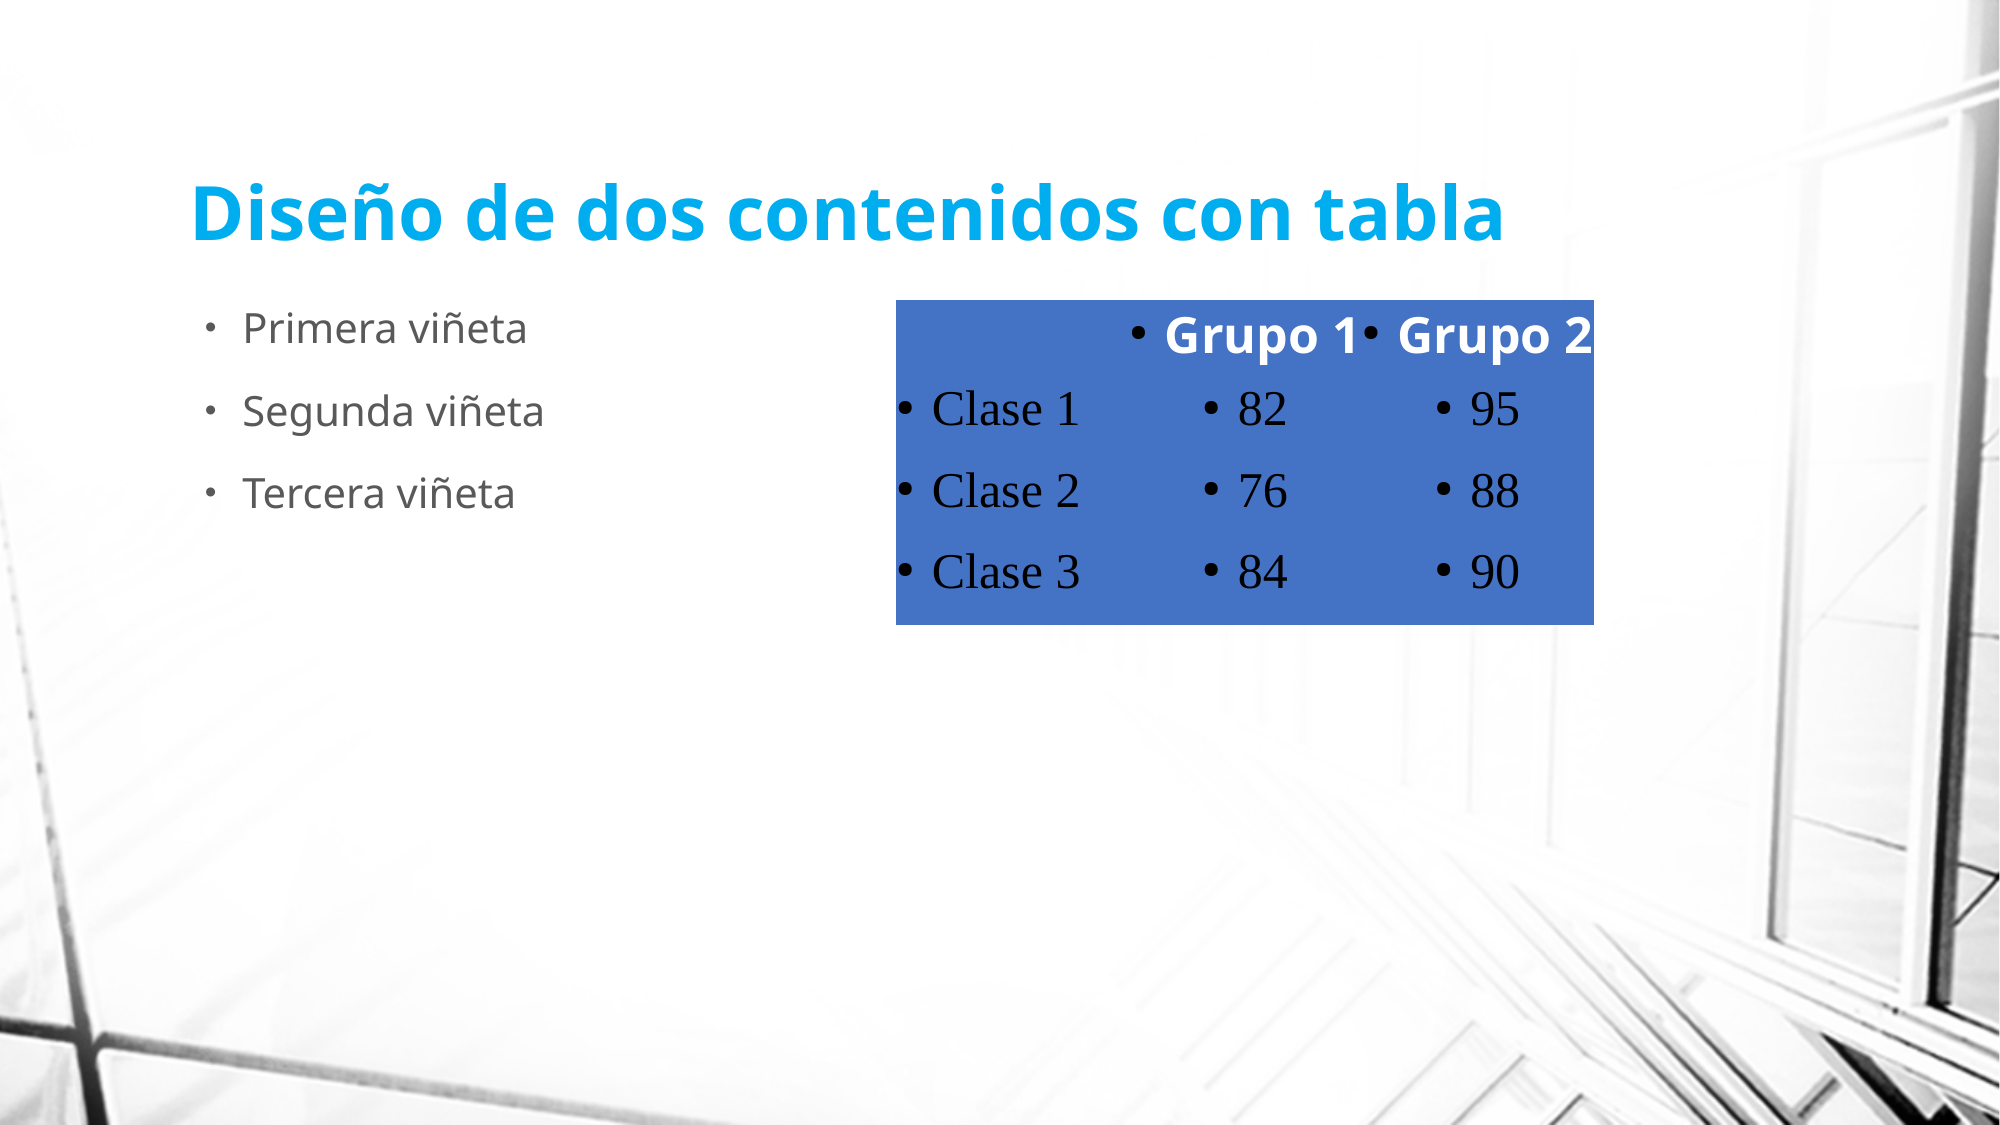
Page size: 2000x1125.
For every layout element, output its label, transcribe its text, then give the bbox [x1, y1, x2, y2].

table_cell 95 [1361, 381, 1594, 463]
list Primera viñeta Segunda viñeta Tercera viñeta [174, 299, 873, 988]
table_cell 82 [1129, 381, 1361, 463]
table_cell Clase 3 [896, 544, 1129, 625]
table_cell Clase 2 [896, 463, 1129, 544]
title Diseño de dos contenidos con tabla [174, 87, 1600, 263]
table_cell 88 [1361, 463, 1594, 544]
table_cell 84 [1129, 544, 1361, 625]
table_cell 90 [1361, 544, 1594, 625]
table_header Grupo 2 [1361, 300, 1594, 381]
table_header [896, 300, 1129, 381]
table_cell Clase 1 [896, 381, 1129, 463]
table_cell 76 [1129, 463, 1361, 544]
table_header Grupo 1 [1129, 300, 1361, 381]
